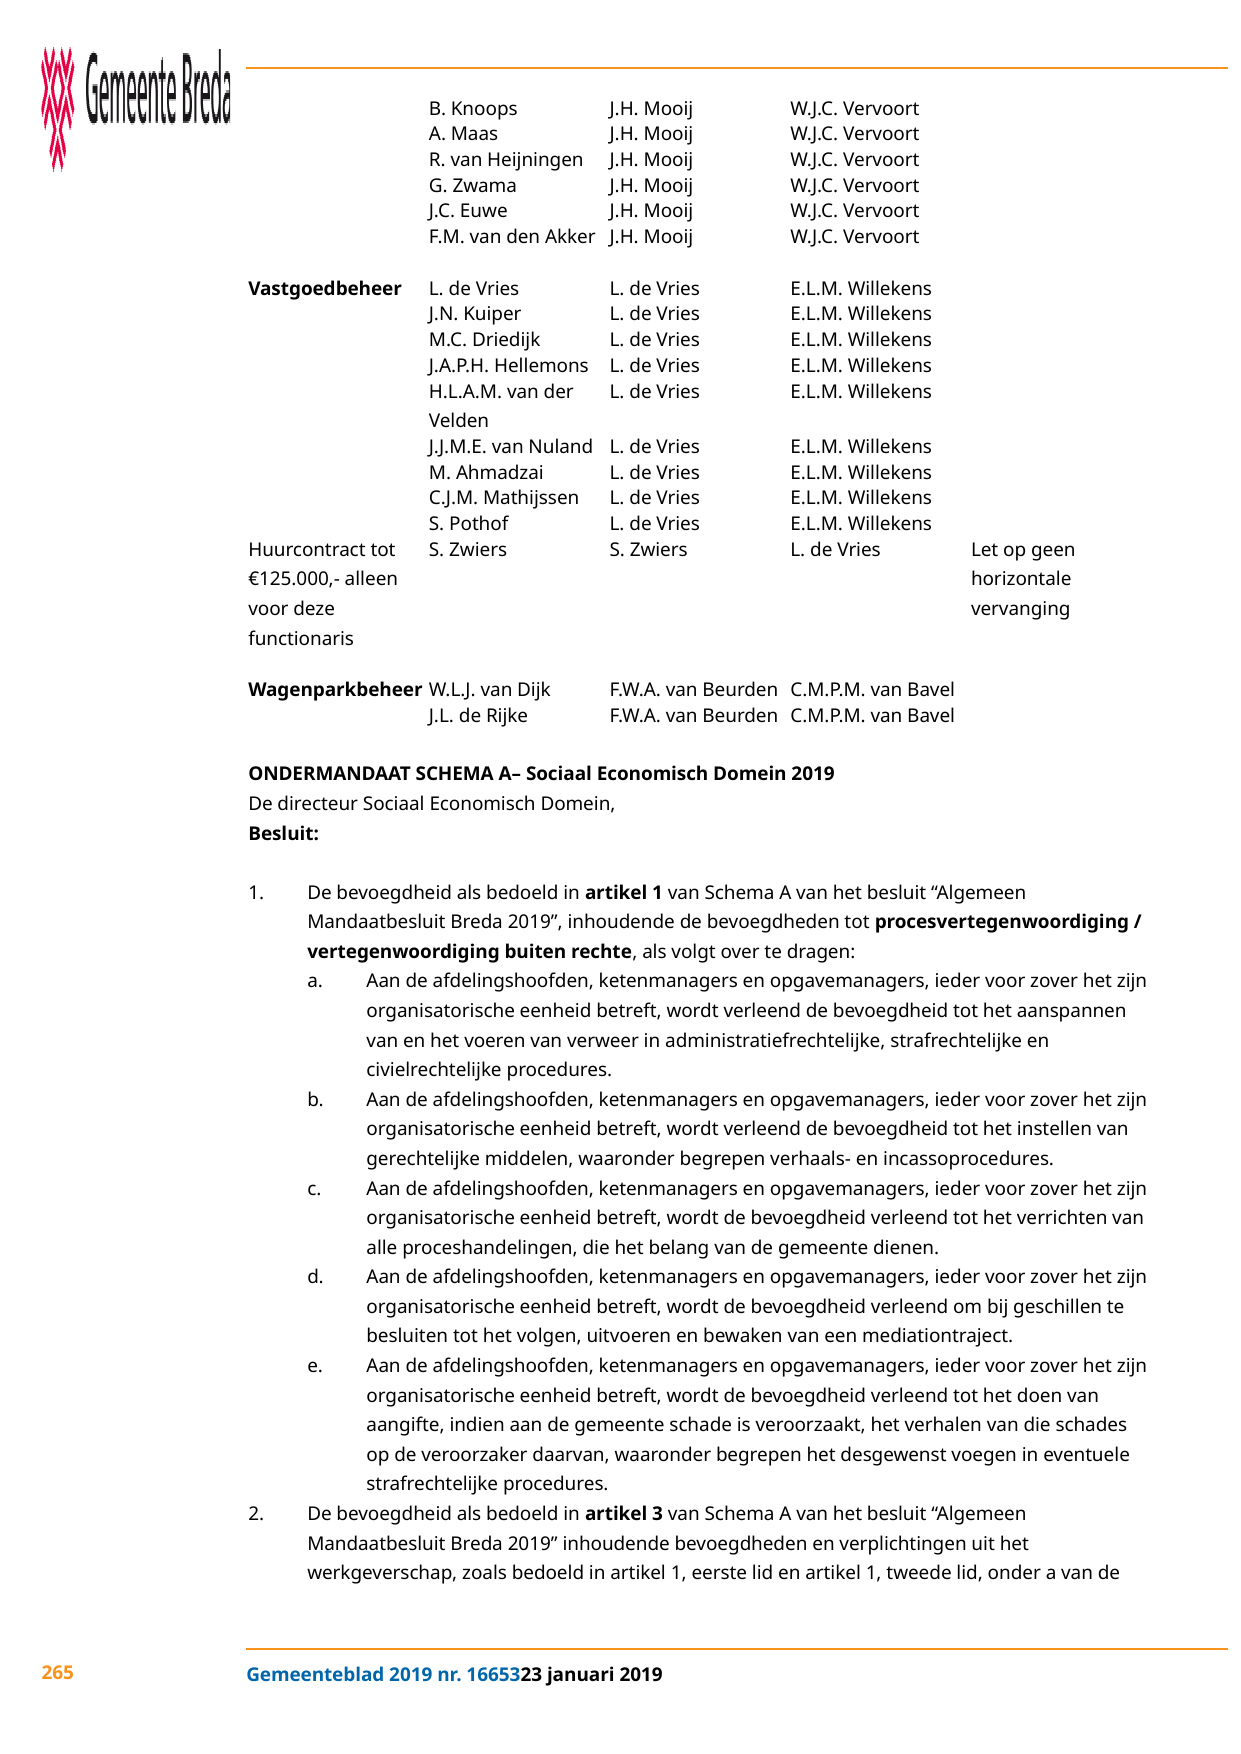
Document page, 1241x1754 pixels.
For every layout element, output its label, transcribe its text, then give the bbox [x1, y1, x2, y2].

table_cell J.A.P.H. Hellemons [429, 352, 609, 378]
table_cell J.H. Mooij [609, 198, 790, 223]
table_cell E.L.M. Willekens [790, 378, 971, 433]
table_cell [248, 146, 429, 172]
table_cell W.J.C. Vervoort [790, 121, 971, 146]
table_cell H.L.A.M. van der Velden [429, 378, 609, 433]
table_cell J.L. de Rijke [429, 702, 609, 728]
table_cell L. de Vries [609, 326, 790, 352]
table_cell [971, 249, 1152, 275]
table_cell Vastgoedbeheer [248, 275, 429, 301]
table_cell W.J.C. Vervoort [790, 95, 971, 121]
table_cell [248, 326, 429, 352]
table_cell B. Knoops [429, 95, 609, 121]
table_cell E.L.M. Willekens [790, 510, 971, 536]
table_cell L. de Vries [609, 275, 790, 301]
list De bevoegdheid als bedoeld in artikel 1 van Schema A van het besluit “Algemeen Mandaatbesluit Breda 2019”, inhoudende de bevoegdheden tot procesvertegenwoordiging / vertegenwoordiging buiten rechte, als volgt over te dragen: [248, 879, 1152, 964]
table_cell [971, 352, 1152, 378]
table_cell G. Zwama [429, 172, 609, 198]
table_cell M.C. Driedijk [429, 326, 609, 352]
list Aan de afdelingshoofden, ketenmanagers en opgavemanagers, ieder voor zover het zijn organisatorische eenheid betreft, wordt verleend de bevoegdheid tot het instellen van gerechtelijke middelen, waaronder begrepen verhaals- en incassoprocedures. [307, 1086, 1152, 1171]
table_cell [248, 459, 429, 484]
table_cell [248, 485, 429, 510]
text Besluit: [248, 820, 1152, 845]
table_cell Huurcontract tot €125.000,- alleen voor deze functionaris [248, 536, 429, 651]
table_cell [971, 95, 1152, 121]
table_cell [971, 146, 1152, 172]
table_cell [790, 249, 971, 275]
table_cell E.L.M. Willekens [790, 275, 971, 301]
table_cell [248, 378, 429, 433]
table_cell [971, 121, 1152, 146]
table_cell [248, 95, 429, 121]
table_cell [971, 172, 1152, 198]
table_cell R. van Heijningen [429, 146, 609, 172]
table_cell J.H. Mooij [609, 224, 790, 249]
table_cell S. Pothof [429, 510, 609, 536]
table_cell L. de Vries [609, 485, 790, 510]
table_cell L. de Vries [429, 275, 609, 301]
table_cell [971, 459, 1152, 484]
table_cell F.W.A. van Beurden [609, 676, 790, 702]
table_cell [248, 224, 429, 249]
text De directeur Sociaal Economisch Domein, [248, 790, 1152, 816]
table_cell [971, 510, 1152, 536]
table_cell [971, 326, 1152, 352]
table_cell [248, 249, 429, 275]
table_cell [971, 224, 1152, 249]
table_cell [971, 198, 1152, 223]
table_cell Wagenparkbeheer [248, 676, 429, 702]
table_cell [609, 651, 790, 676]
table_cell L. de Vries [609, 433, 790, 459]
table_cell E.L.M. Willekens [790, 326, 971, 352]
table_cell F.W.A. van Beurden [609, 702, 790, 728]
table_cell E.L.M. Willekens [790, 352, 971, 378]
table_cell J.H. Mooij [609, 146, 790, 172]
table_cell L. de Vries [609, 352, 790, 378]
table_cell C.M.P.M. van Bavel [790, 702, 971, 728]
table_cell [248, 510, 429, 536]
table_cell [248, 121, 429, 146]
table_cell [248, 172, 429, 198]
list Aan de afdelingshoofden, ketenmanagers en opgavemanagers, ieder voor zover het zijn organisatorische eenheid betreft, wordt verleend de bevoegdheid tot het aanspannen van en het voeren van verweer in administratiefrechtelijke, strafrechtelijke en civielrechtelijke procedures. [307, 968, 1152, 1082]
table_cell J.N. Kuiper [429, 301, 609, 326]
table_cell [971, 651, 1152, 676]
table_cell [429, 651, 609, 676]
table_cell [971, 676, 1152, 702]
table_cell E.L.M. Willekens [790, 433, 971, 459]
table_cell L. de Vries [790, 536, 971, 651]
table_cell J.H. Mooij [609, 172, 790, 198]
table_cell [248, 702, 429, 728]
table_cell L. de Vries [609, 378, 790, 433]
table_cell W.L.J. van Dijk [429, 676, 609, 702]
table_cell J.C. Euwe [429, 198, 609, 223]
table_cell Let op geen horizontale vervanging [971, 536, 1152, 651]
picture [41, 47, 231, 172]
table_cell [971, 301, 1152, 326]
table_cell L. de Vries [609, 459, 790, 484]
table_cell [248, 433, 429, 459]
table_cell [971, 485, 1152, 510]
table_cell W.J.C. Vervoort [790, 198, 971, 223]
table_cell C.M.P.M. van Bavel [790, 676, 971, 702]
table_cell [971, 702, 1152, 728]
table_cell J.H. Mooij [609, 121, 790, 146]
table_cell C.J.M. Mathijssen [429, 485, 609, 510]
table_cell W.J.C. Vervoort [790, 172, 971, 198]
table_cell [248, 198, 429, 223]
table_cell [248, 651, 429, 676]
table_cell [429, 249, 609, 275]
table_cell W.J.C. Vervoort [790, 146, 971, 172]
table_cell [609, 249, 790, 275]
table_cell J.J.M.E. van Nuland [429, 433, 609, 459]
table_cell S. Zwiers [609, 536, 790, 651]
table_cell E.L.M. Willekens [790, 301, 971, 326]
table_cell S. Zwiers [429, 536, 609, 651]
table_cell F.M. van den Akker [429, 224, 609, 249]
table_cell E.L.M. Willekens [790, 485, 971, 510]
table_cell [971, 378, 1152, 433]
table_cell L. de Vries [609, 301, 790, 326]
table_cell E.L.M. Willekens [790, 459, 971, 484]
list Aan de afdelingshoofden, ketenmanagers en opgavemanagers, ieder voor zover het zijn organisatorische eenheid betreft, wordt de bevoegdheid verleend tot het verrichten van alle proceshandelingen, die het belang van de gemeente dienen. [307, 1175, 1152, 1259]
table_cell J.H. Mooij [609, 95, 790, 121]
table_cell [790, 651, 971, 676]
table_cell [971, 433, 1152, 459]
table_cell L. de Vries [609, 510, 790, 536]
table_cell A. Maas [429, 121, 609, 146]
table_cell [248, 352, 429, 378]
table_cell [971, 275, 1152, 301]
list Aan de afdelingshoofden, ketenmanagers en opgavemanagers, ieder voor zover het zijn organisatorische eenheid betreft, wordt de bevoegdheid verleend om bij geschillen te besluiten tot het volgen, uitvoeren en bewaken van een mediationtraject. [307, 1263, 1152, 1348]
table_cell [248, 301, 429, 326]
table_cell M. Ahmadzai [429, 459, 609, 484]
table_cell W.J.C. Vervoort [790, 224, 971, 249]
list De bevoegdheid als bedoeld in artikel 3 van Schema A van het besluit “Algemeen Mandaatbesluit Breda 2019” inhoudende bevoegdheden en verplichtingen uit het werkgeverschap, zoals bedoeld in artikel 1, eerste lid en artikel 1, tweede lid, onder a van de [248, 1500, 1152, 1585]
list Aan de afdelingshoofden, ketenmanagers en opgavemanagers, ieder voor zover het zijn organisatorische eenheid betreft, wordt de bevoegdheid verleend tot het doen van aangifte, indien aan de gemeente schade is veroorzaakt, het verhalen van die schades op de veroorzaker daarvan, waaronder begrepen het desgewenst voegen in eventuele strafrechtelijke procedures. [307, 1352, 1152, 1496]
text ONDERMANDAAT SCHEMA A– Sociaal Economisch Domein 2019 [248, 761, 1152, 786]
